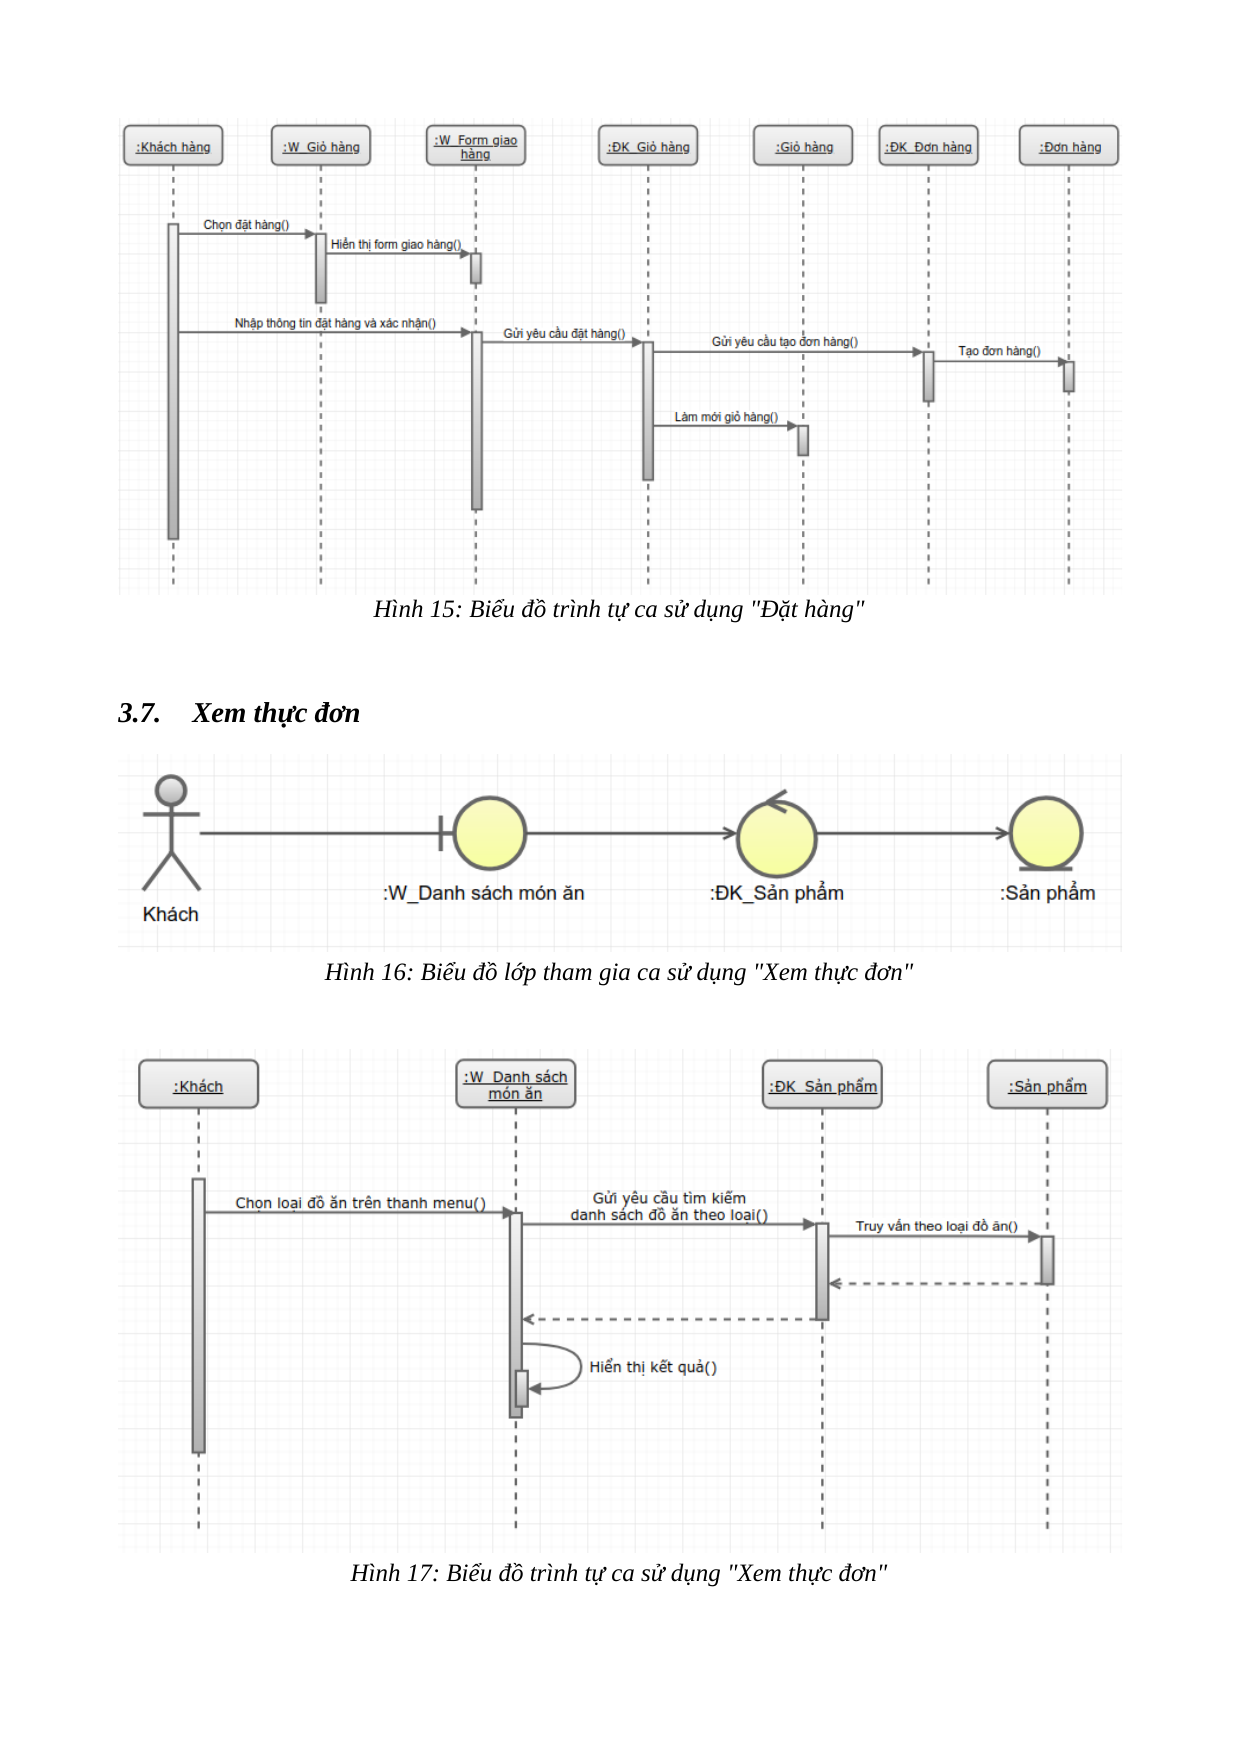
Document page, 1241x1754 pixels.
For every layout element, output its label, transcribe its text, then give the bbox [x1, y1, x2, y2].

picture [118, 1049, 1123, 1553]
picture [118, 754, 1123, 952]
text Hình 17: Biểu đồ trình tự ca sử dụng "Xem thực đơn" [118, 1553, 1122, 1587]
picture [118, 118, 1123, 595]
text Hình 15: Biểu đồ trình tự ca sử dụng "Đặt hàng" [118, 595, 1122, 623]
text Hình 16: Biểu đồ lớp tham gia ca sử dụng "Xem thực đơn" [118, 952, 1122, 985]
subtitle Xem thực đơn [118, 696, 1122, 729]
